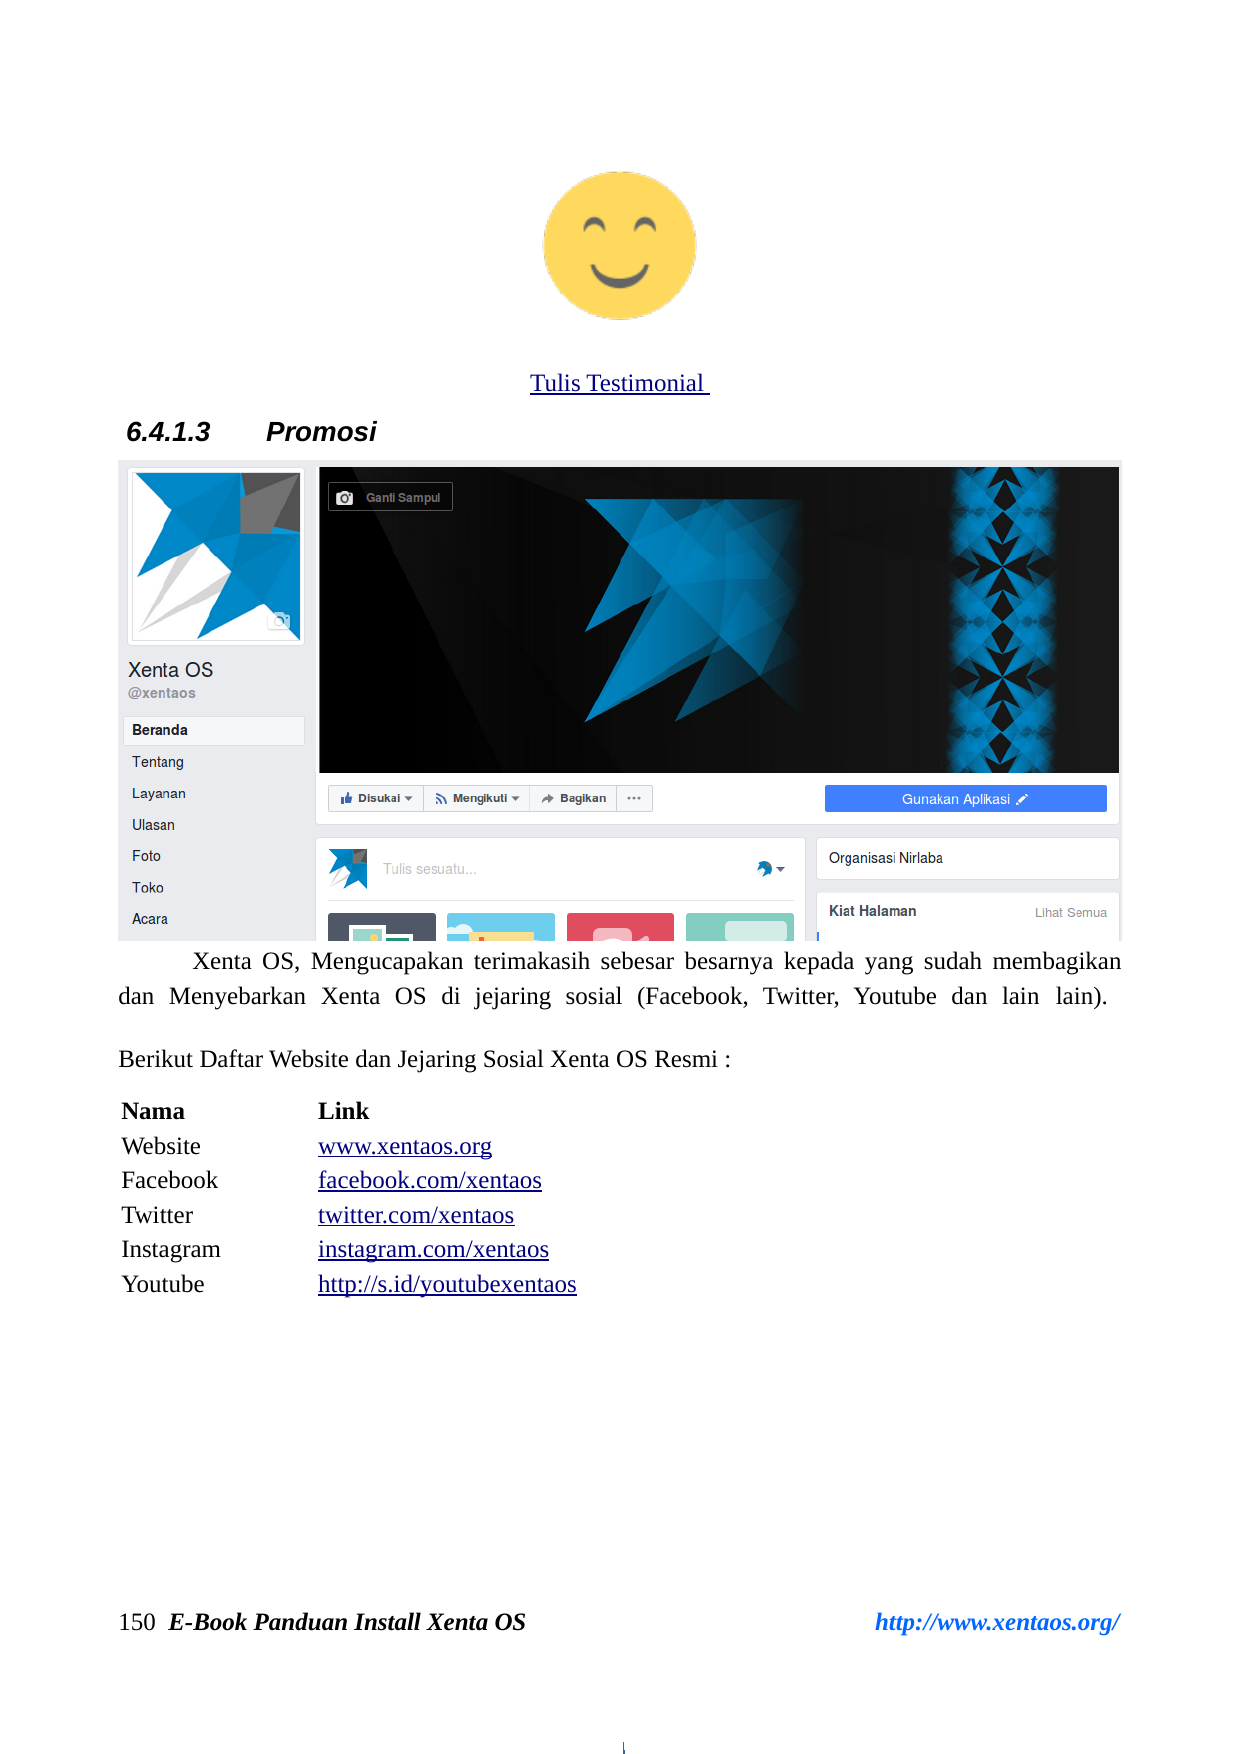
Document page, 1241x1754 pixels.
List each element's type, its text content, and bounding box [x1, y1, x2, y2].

table_cell instagram.com/xentaos [315, 1232, 1121, 1266]
picture [118, 460, 1123, 941]
table_cell Instagram [118, 1232, 315, 1266]
table_cell www.xentaos.org [315, 1128, 1121, 1162]
table_cell http://s.id/youtubexentaos [315, 1266, 1121, 1301]
table_header Nama [118, 1093, 315, 1128]
table_header Link [315, 1093, 1121, 1128]
table_cell facebook.com/xentaos [315, 1163, 1121, 1197]
table_cell Website [118, 1128, 315, 1162]
text Xenta OS, Mengucapakan terimakasih sebesar besarnya kepada yang sudah membagikan dan Menyebarkan Xenta OS di jejaring sosial (Facebook, Twitter, Youtube dan lain lain). Berikut Daftar Website dan Jejaring Sosial Xenta OS Resmi : [118, 941, 1122, 1073]
table_cell Facebook [118, 1163, 315, 1197]
subtitle Promosi [118, 415, 1122, 447]
text Tulis Testimonial [118, 368, 1122, 397]
picture [463, 152, 777, 348]
table_cell Twitter [118, 1197, 315, 1232]
table_cell Youtube [118, 1266, 315, 1301]
table_cell twitter.com/xentaos [315, 1197, 1121, 1232]
